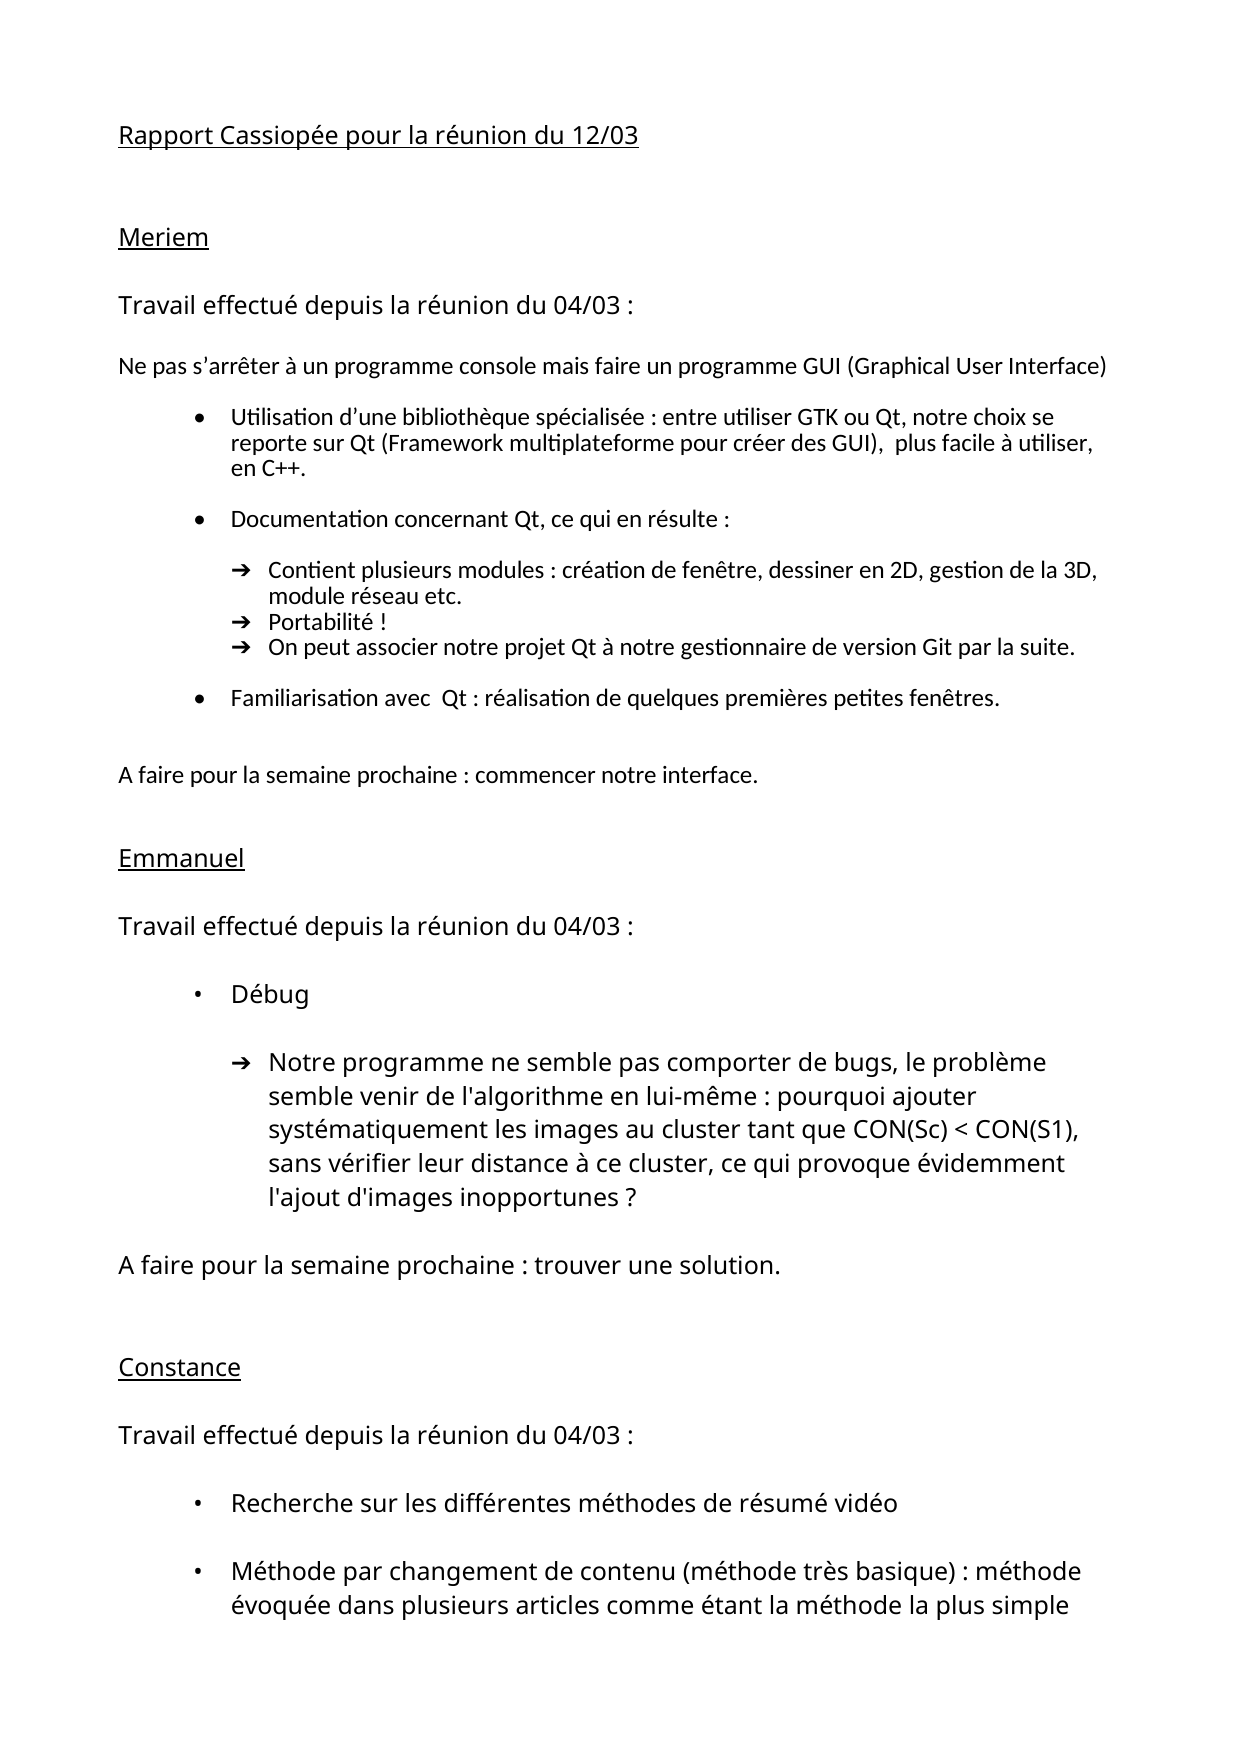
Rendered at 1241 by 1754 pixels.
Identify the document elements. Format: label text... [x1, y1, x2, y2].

list Notre programme ne semble pas comporter de bugs, le problème semble venir de l'algorithme en lui-même : pourquoi ajouter systématiquement les images au cluster tant que CON(Sc) < CON(S1), sans vérifier leur distance à ce cluster, ce qui provoque évidemment l'ajout d'images inopportunes ? [231, 1044, 1122, 1214]
list Débug [193, 977, 1122, 1011]
list Documentation concernant Qt, ce qui en résulte : [193, 509, 1122, 534]
text Travail effectué depuis la réunion du 04/03 : [118, 909, 1122, 943]
text Emmanuel [118, 841, 1122, 875]
text Rapport Cassiopée pour la réunion du 12/03 [118, 118, 1122, 152]
list Portabilité ! [231, 611, 1122, 637]
list A faire pour la semaine prochaine : commencer notre interface. [118, 764, 1122, 790]
list Ne pas s’arrêter à un programme console mais faire un programme GUI (Graphical User Interface) [118, 356, 1122, 381]
list Constance [118, 1350, 1122, 1384]
list Méthode par changement de contenu (méthode très basique) : méthode évoquée dans plusieurs articles comme étant la méthode la plus simple [193, 1554, 1122, 1622]
text Travail effectué depuis la réunion du 04/03 : [118, 288, 1122, 322]
text A faire pour la semaine prochaine : trouver une solution. [118, 1248, 1122, 1282]
list Contient plusieurs modules : création de fenêtre, dessiner en 2D, gestion de la 3D, module réseau etc. [231, 560, 1122, 611]
list Utilisation d’une bibliothèque spécialisée : entre utiliser GTK ou Qt, notre choix se reporte sur Qt (Framework multiplateforme pour créer des GUI), plus facile à utiliser, en C++. [193, 407, 1122, 483]
list Recherche sur les différentes méthodes de résumé vidéo [193, 1486, 1122, 1520]
list On peut associer notre projet Qt à notre gestionnaire de version Git par la suite. [231, 637, 1122, 662]
list Travail effectué depuis la réunion du 04/03 : [118, 1418, 1122, 1452]
list Familiarisation avec Qt : réalisation de quelques premières petites fenêtres. [193, 688, 1122, 713]
text Meriem [118, 220, 1122, 254]
